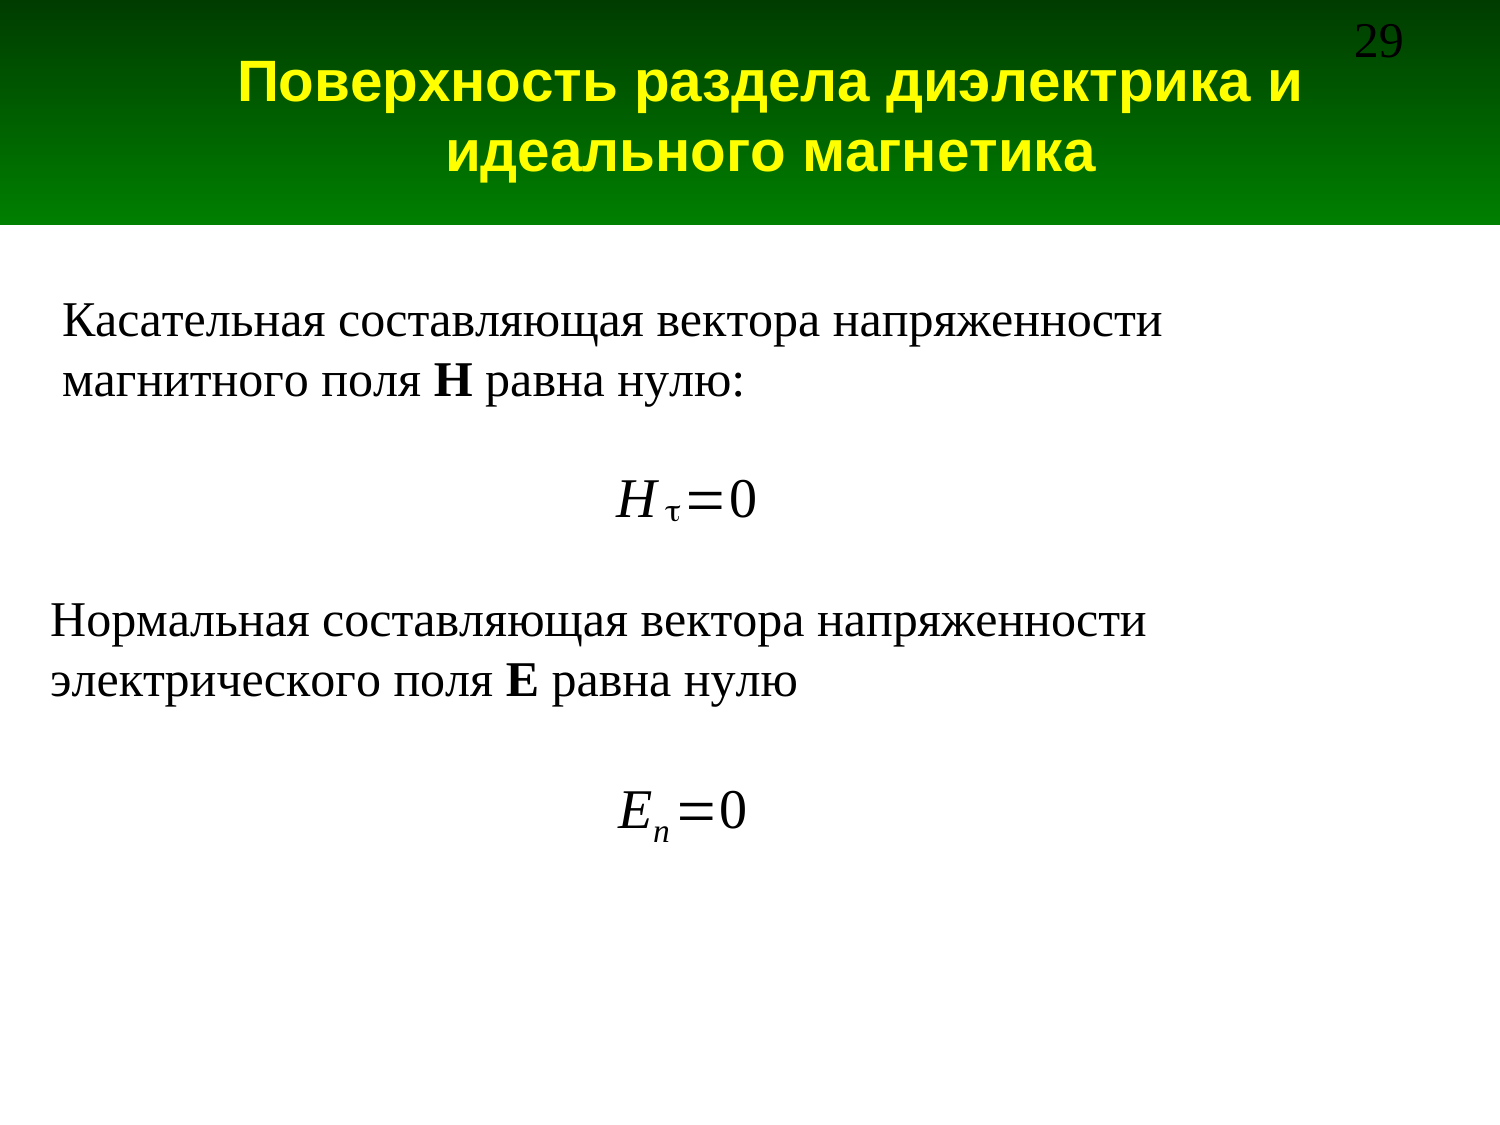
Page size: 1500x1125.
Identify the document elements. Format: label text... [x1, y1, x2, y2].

chart [599, 468, 773, 532]
chart [600, 779, 764, 851]
title Поверхность раздела диэлектрика и идеального магнетика [88, 18, 1453, 207]
text_box Нормальная составляющая вектора напряженности электрического поля E равна нулю [35, 578, 1418, 714]
text_box Касательная составляющая вектора напряженности магнитного поля H равна нулю: [47, 278, 1430, 414]
